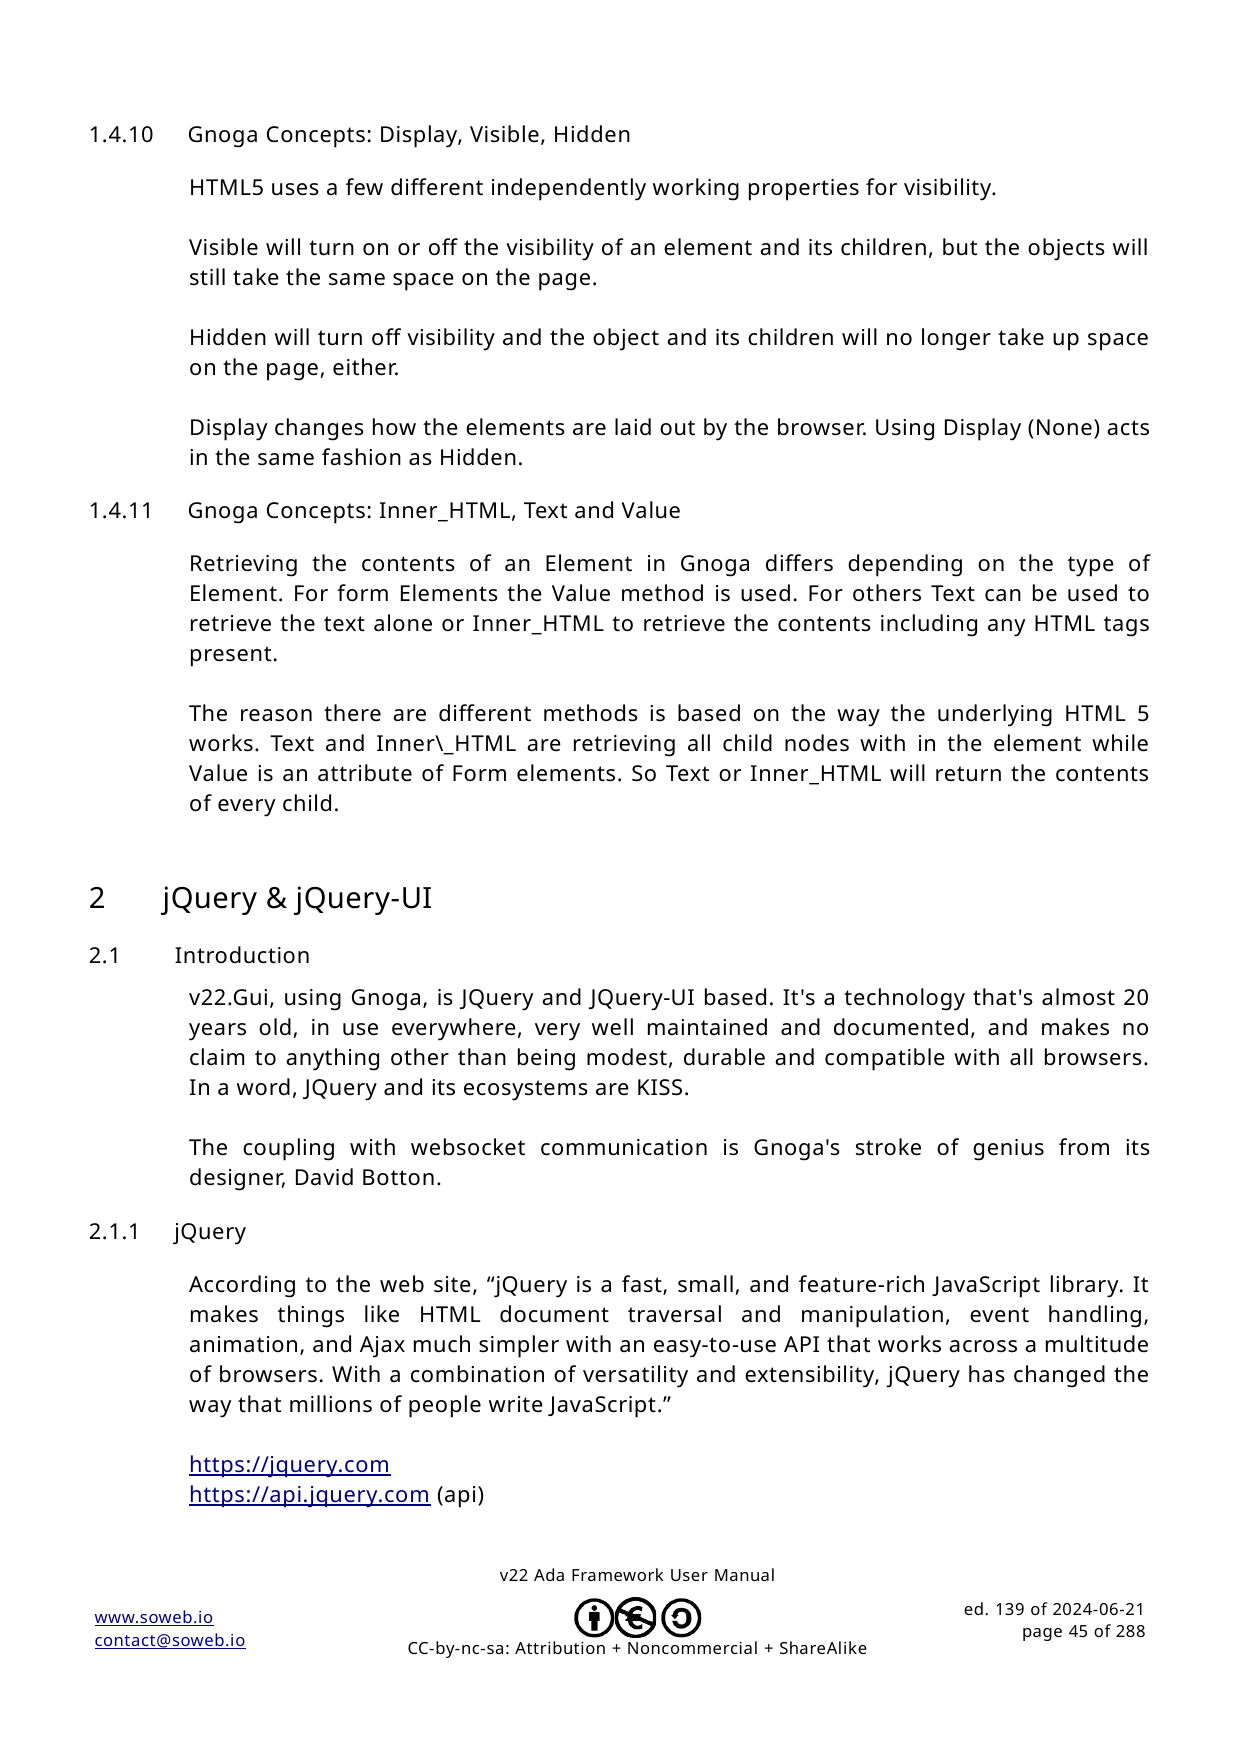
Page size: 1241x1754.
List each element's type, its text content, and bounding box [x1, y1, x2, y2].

text Visible will turn on or off the visibility of an element and its children, but the objects will still take the same space on the page. [189, 231, 1152, 291]
text The reason there are different methods is based on the way the underlying HTML 5 works. Text and Inner\_HTML are retrieving all child nodes with in the element while Value is an attribute of Form elements. So Text or Inner_HTML will return the contents of every child. [189, 698, 1152, 818]
text v22.Gui, using Gnoga, is JQuery and JQuery-UI based. It's a technology that's almost 20 years old, in use everywhere, very well maintained and documented, and makes no claim to anything other than being modest, durable and compatible with all browsers. In a word, JQuery and its ecosystems are KISS. [189, 982, 1152, 1102]
picture [573, 1597, 657, 1638]
text According to the web site, “jQuery is a fast, small, and feature-rich JavaScript library. It makes things like HTML document traversal and manipulation, event handling, animation, and Ajax much simpler with an easy-to-use API that works across a multitude of browsers. With a combination of versatility and extensibility, jQuery has changed the way that millions of people write JavaScript.” [189, 1269, 1152, 1419]
text https://api.jquery.com (api) [189, 1479, 1152, 1509]
text Hidden will turn off visibility and the object and its children will no longer take up space on the page, either. [189, 321, 1152, 381]
subtitle jQuery & jQuery-UI [88, 877, 1152, 917]
text The coupling with websocket communication is Gnoga's stroke of genius from its designer, David Botton. [189, 1132, 1152, 1192]
subtitle Introduction [88, 940, 1152, 970]
picture [660, 1597, 702, 1638]
subtitle Gnoga Concepts: Display, Visible, Hidden [88, 118, 1152, 159]
text Retrieving the contents of an Element in Gnoga differs depending on the type of Element. For form Elements the Value method is used. For others Text can be used to retrieve the text alone or Inner_HTML to retrieve the contents including any HTML tags present. [189, 548, 1152, 668]
text Display changes how the elements are laid out by the browser. Using Display (None) acts in the same fashion as Hidden. [189, 411, 1152, 471]
text https://jquery.com [189, 1449, 1152, 1479]
subtitle jQuery [88, 1216, 1152, 1257]
text HTML5 uses a few different independently working properties for visibility. [189, 171, 1152, 201]
subtitle Gnoga Concepts: Inner_HTML, Text and Value [88, 495, 1152, 536]
